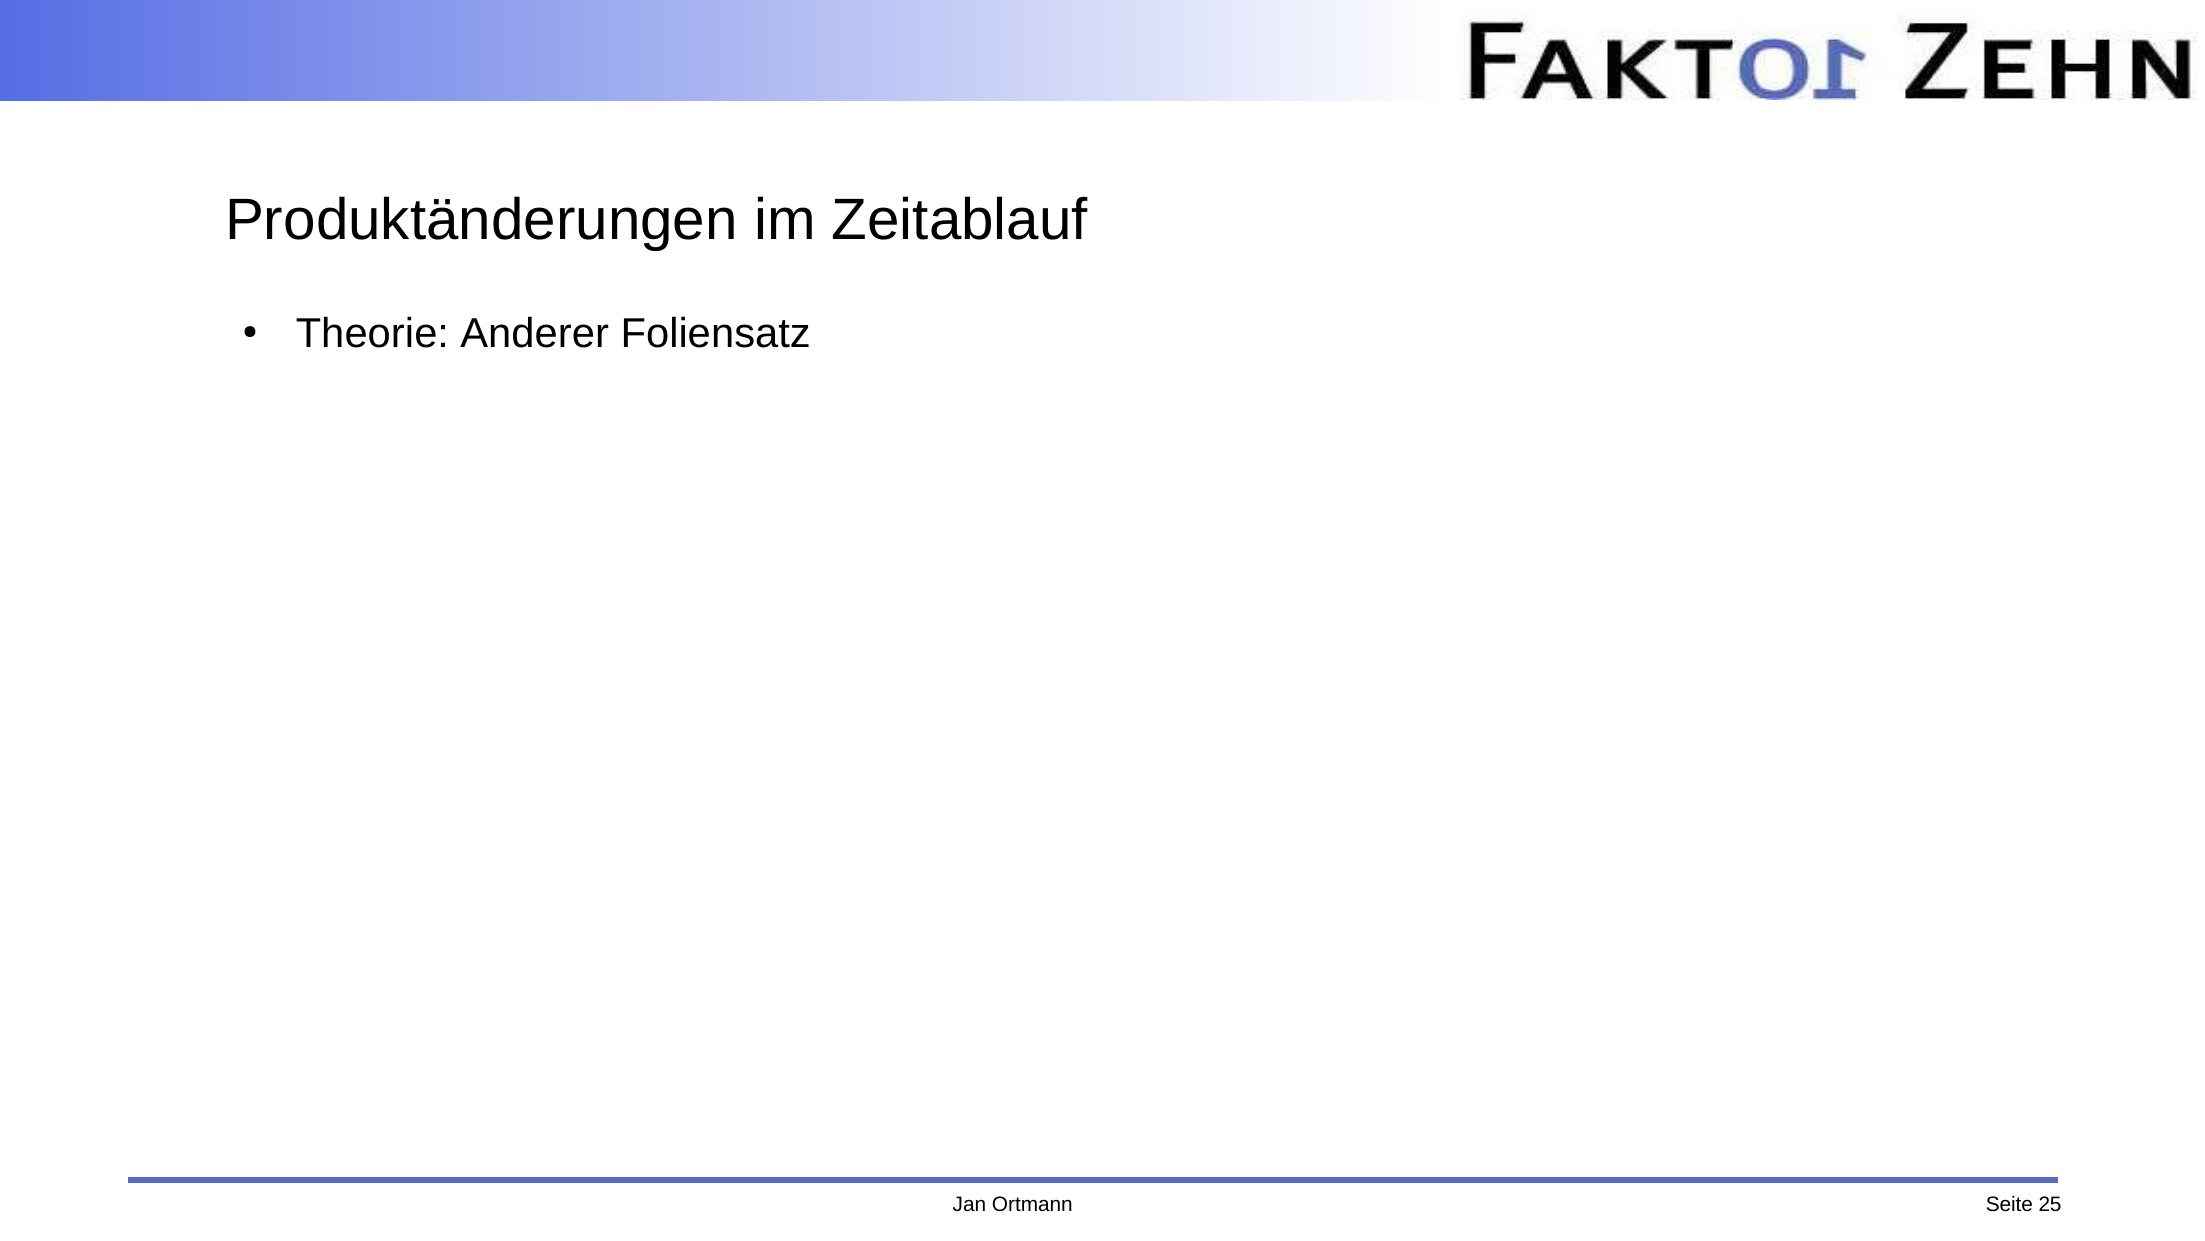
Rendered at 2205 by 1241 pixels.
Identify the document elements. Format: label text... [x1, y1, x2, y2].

picture [1460, 7, 2202, 100]
title Produktänderungen im Zeitablauf [225, 142, 1981, 296]
list Theorie: Anderer Foliensatz [225, 310, 1981, 1078]
